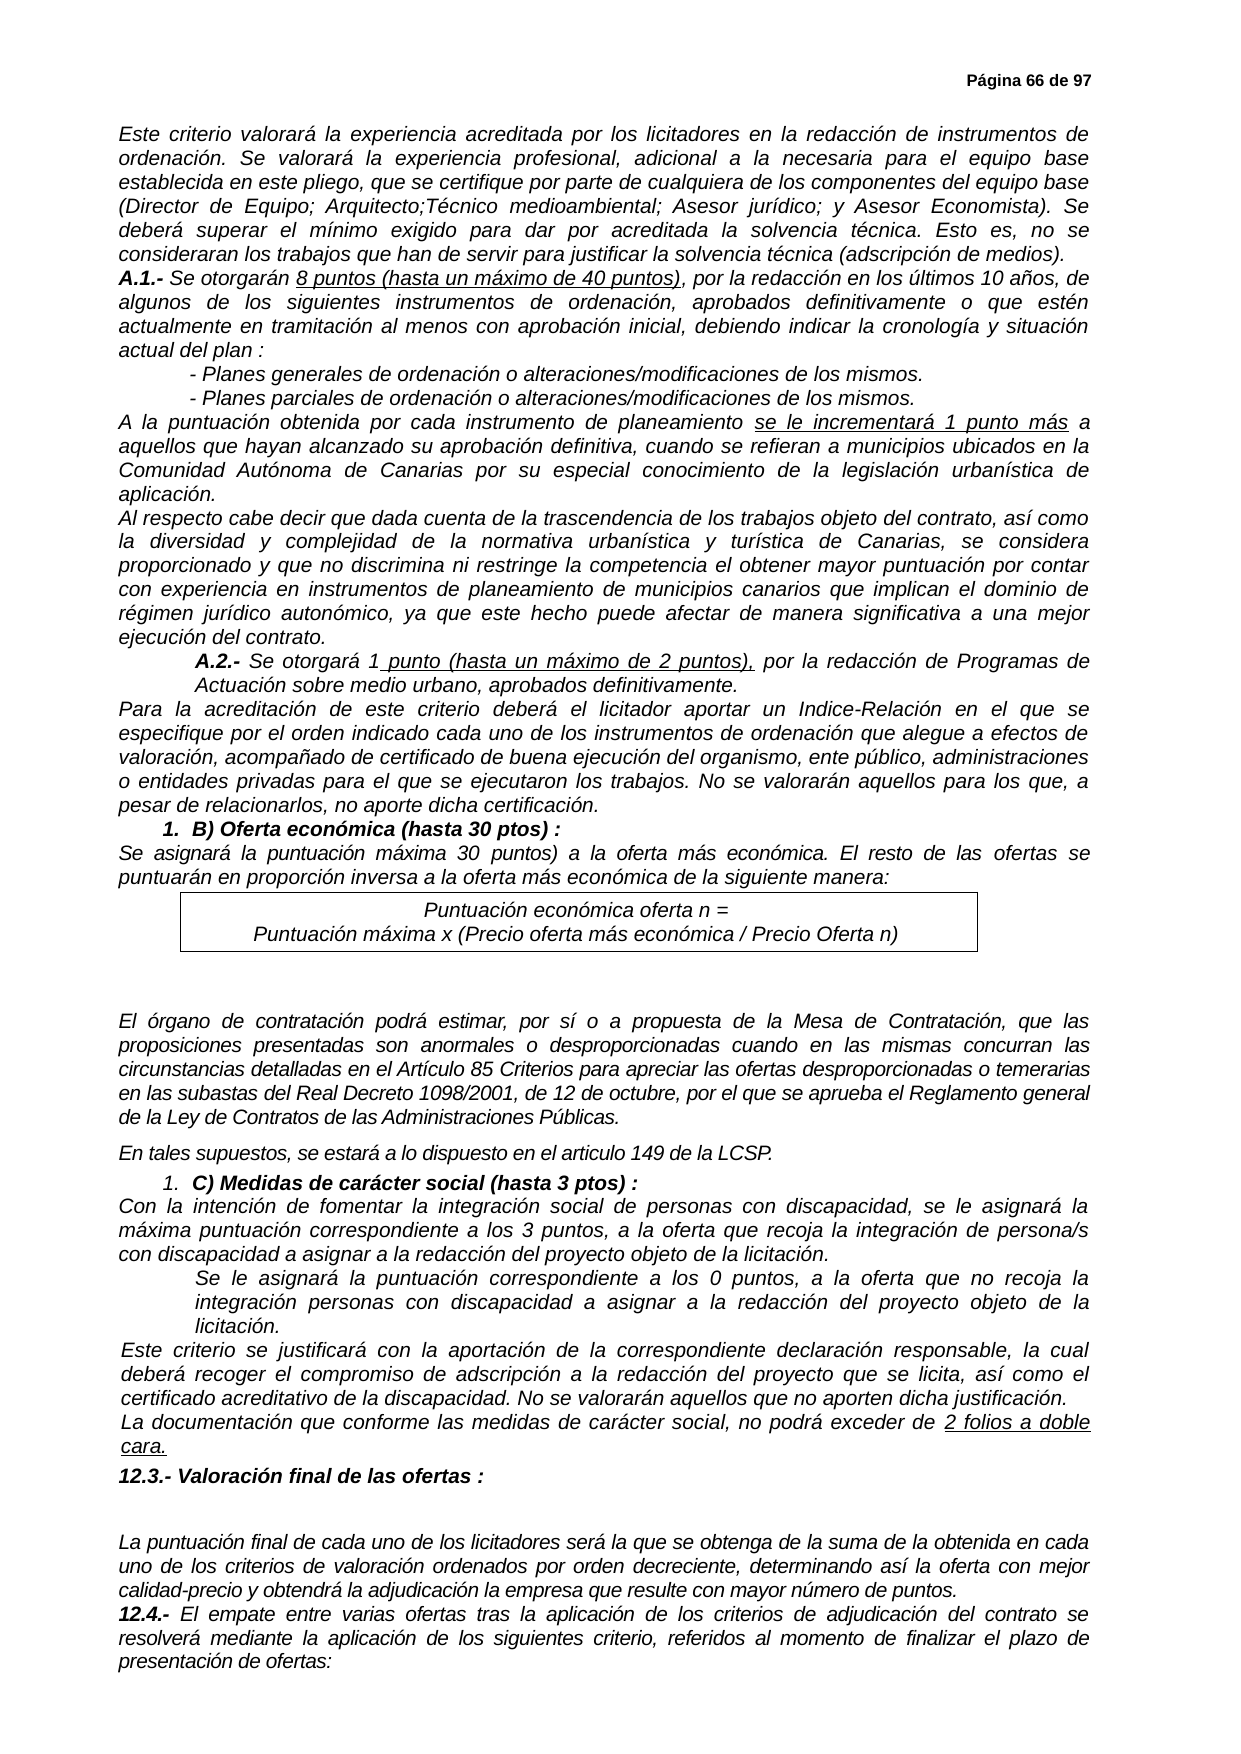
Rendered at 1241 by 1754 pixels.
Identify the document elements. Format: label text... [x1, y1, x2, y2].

text - Planes generales de ordenación o alteraciones/modificaciones de los mismos. [189, 362, 1092, 386]
text Este criterio se justificará con la aportación de la correspondiente declaración responsable, la cual deberá recoger el compromiso de adscripción a la redacción del proyecto que se licita, así como el certificado acreditativo de la discapacidad. No se valorarán aquellos que no aporten dicha justificación. [121, 1338, 1092, 1410]
text A.2.- Se otorgará 1 punto (hasta un máximo de 2 puntos), por la redacción de Programas de Actuación sobre medio urbano, aprobados definitivamente. [195, 649, 1092, 697]
table_header Puntuación económica oferta n = Puntuación máxima x (Precio oferta más económica / Precio Oferta n) [177, 889, 980, 967]
text Este criterio valorará la experiencia acreditada por los licitadores en la redacción de instrumentos de ordenación. Se valorará la experiencia profesional, adicional a la necesaria para el equipo base establecida en este pliego, que se certifique por parte de cualquiera de los componentes del equipo base (Director de Equipo; Arquitecto;Técnico medioambiental; Asesor jurídico; y Asesor Economista). Se deberá superar el mínimo exigido para dar por acreditada la solvencia técnica. Esto es, no se consideraran los trabajos que han de servir para justificar la solvencia técnica (adscripción de medios). [118, 122, 1092, 266]
text El órgano de contratación podrá estimar, por sí o a propuesta de la Mesa de Contratación, que las proposiciones presentadas son anormales o desproporcionadas cuando en las mismas concurran las circunstancias detalladas en el Artículo 85 Criterios para apreciar las ofertas desproporcionadas o temerarias en las subastas del Real Decreto 1098/2001, de 12 de octubre, por el que se aprueba el Reglamento general de la Ley de Contratos de las Administraciones Públicas. [118, 1009, 1092, 1128]
list C) Medidas de carácter social (hasta 3 ptos) : [162, 1170, 1092, 1194]
text Al respecto cabe decir que dada cuenta de la trascendencia de los trabajos objeto del contrato, así como la diversidad y complejidad de la normativa urbanística y turística de Canarias, se considera proporcionado y que no discrimina ni restringe la competencia el obtener mayor puntuación por contar con experiencia en instrumentos de planeamiento de municipios canarios que implican el dominio de régimen jurídico autonómico, ya que este hecho puede afectar de manera significativa a una mejor ejecución del contrato. [118, 505, 1092, 649]
text A.1.- Se otorgarán 8 puntos (hasta un máximo de 40 puntos), por la redacción en los últimos 10 años, de algunos de los siguientes instrumentos de ordenación, aprobados definitivamente o que estén actualmente en tramitación al menos con aprobación inicial, debiendo indicar la cronología y situación actual del plan : [118, 266, 1092, 362]
text Se le asignará la puntuación correspondiente a los 0 puntos, a la oferta que no recoja la integración personas con discapacidad a asignar a la redacción del proyecto objeto de la licitación. [195, 1266, 1092, 1338]
list B) Oferta económica (hasta 30 ptos) : [162, 817, 1092, 841]
text - Planes parciales de ordenación o alteraciones/modificaciones de los mismos. [189, 386, 1092, 409]
text Con la intención de fomentar la integración social de personas con discapacidad, se le asignará la máxima puntuación correspondiente a los 3 puntos, a la oferta que recoja la integración de persona/s con discapacidad a asignar a la redacción del proyecto objeto de la licitación. [118, 1194, 1092, 1266]
text En tales supuestos, se estará a lo dispuesto en el articulo 149 de la LCSP. [118, 1140, 1092, 1164]
text Se asignará la puntuación máxima 30 puntos) a la oferta más económica. El resto de las ofertas se puntuarán en proporción inversa a la oferta más económica de la siguiente manera: [118, 841, 1092, 889]
text 12.3.- Valoración final de las ofertas : [118, 1464, 1092, 1488]
text Para la acreditación de este criterio deberá el licitador aportar un Indice-Relación en el que se especifique por el orden indicado cada uno de los instrumentos de ordenación que alegue a efectos de valoración, acompañado de certificado de buena ejecución del organismo, ente público, administraciones o entidades privadas para el que se ejecutaron los trabajos. No se valorarán aquellos para los que, a pesar de relacionarlos, no aporte dicha certificación. [118, 697, 1092, 817]
text A la puntuación obtenida por cada instrumento de planeamiento se le incrementará 1 punto más a aquellos que hayan alcanzado su aprobación definitiva, cuando se refieran a municipios ubicados en la Comunidad Autónoma de Canarias por su especial conocimiento de la legislación urbanística de aplicación. [118, 409, 1092, 505]
text La documentación que conforme las medidas de carácter social, no podrá exceder de 2 folios a doble cara. [121, 1410, 1092, 1458]
text La puntuación final de cada uno de los licitadores será la que se obtenga de la suma de la obtenida en cada uno de los criterios de valoración ordenados por orden decreciente, determinando así la oferta con mejor calidad-precio y obtendrá la adjudicación la empresa que resulte con mayor número de puntos. [118, 1529, 1092, 1601]
text 12.4.- El empate entre varias ofertas tras la aplicación de los criterios de adjudicación del contrato se resolverá mediante la aplicación de los siguientes criterio, referidos al momento de finalizar el plazo de presentación de ofertas: [118, 1601, 1092, 1673]
